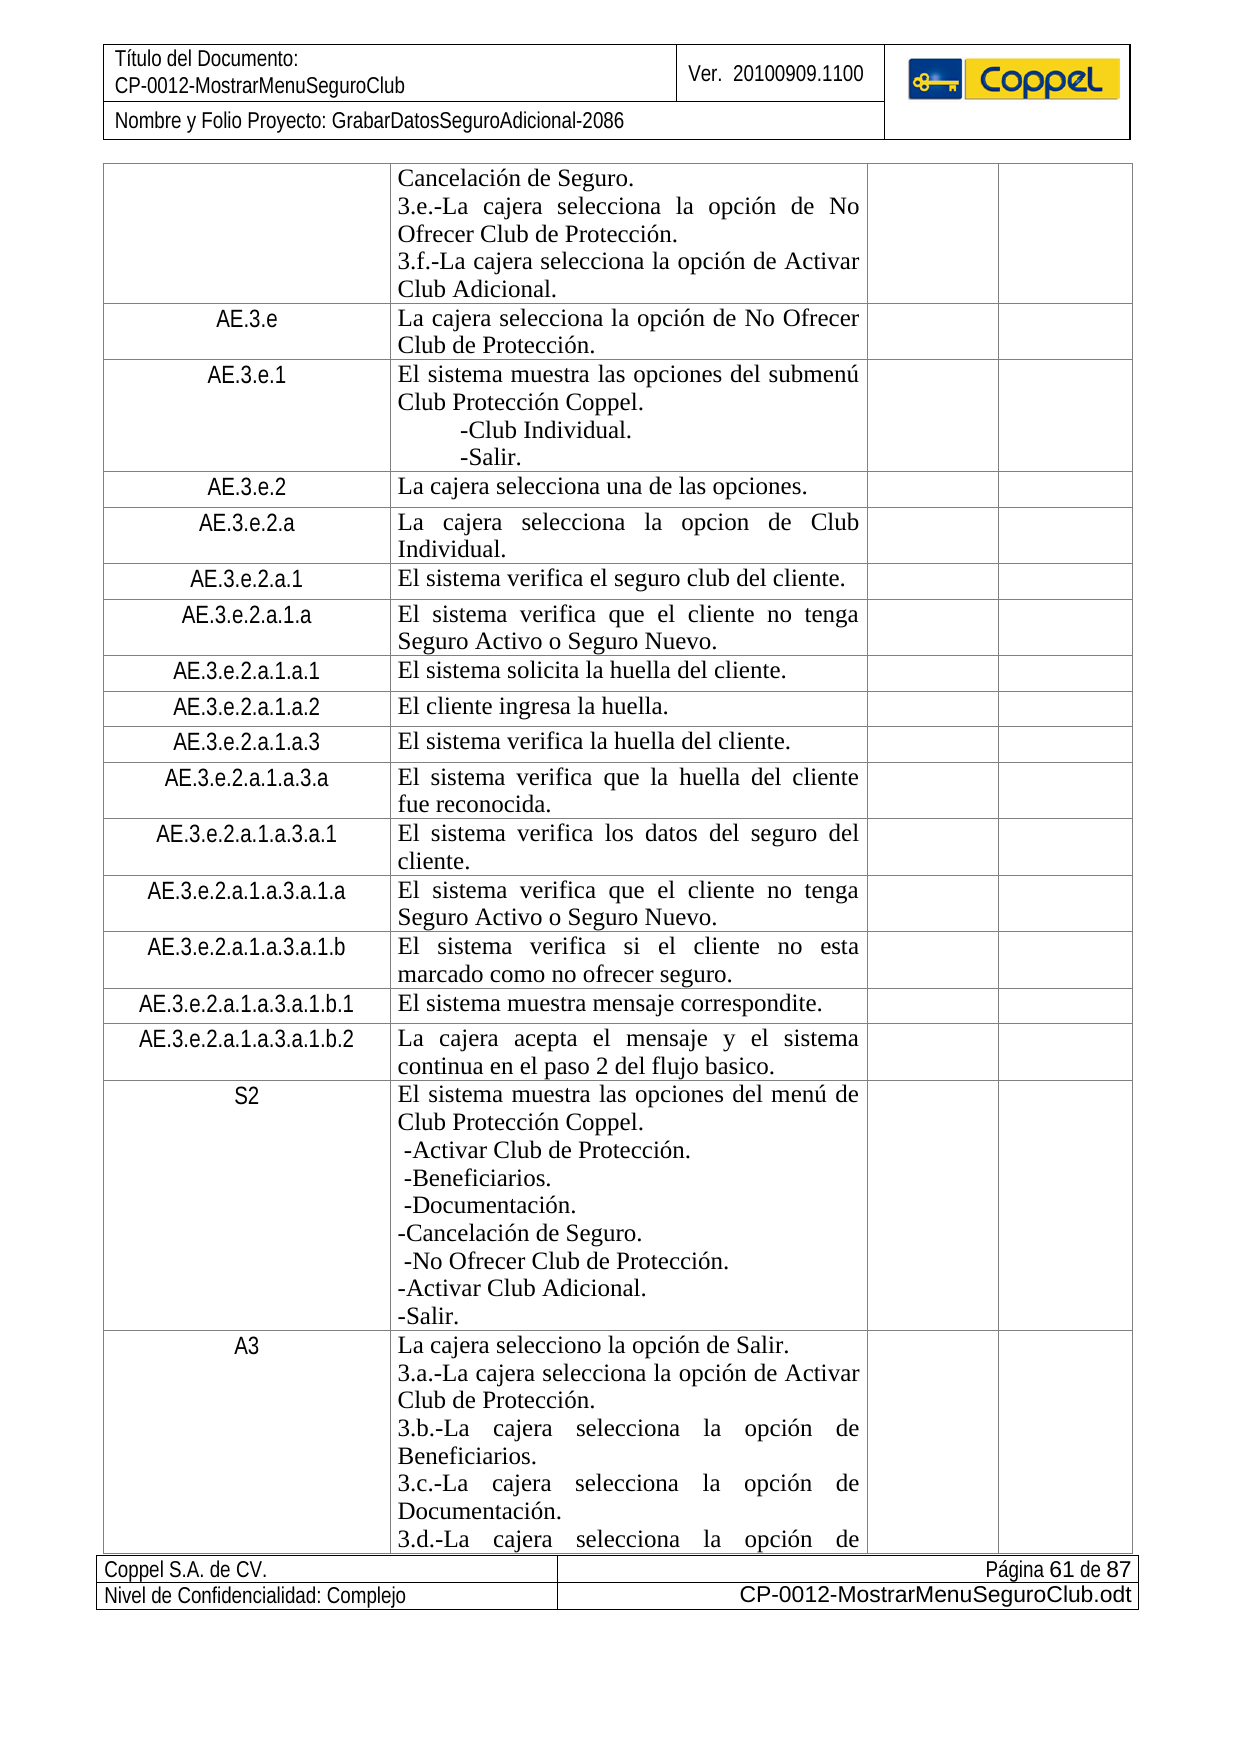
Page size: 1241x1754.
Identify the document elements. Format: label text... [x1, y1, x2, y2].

table_cell [999, 164, 1132, 303]
table_cell A3 [104, 1331, 390, 1553]
table_cell [999, 472, 1132, 507]
table_cell AE.3.e.2.a.1.a.3.a.1.b [104, 932, 390, 988]
table_cell [868, 1081, 998, 1330]
table_cell [999, 989, 1132, 1023]
table_cell AE.3.e.2.a.1.a.3.a.1.b.1 [104, 989, 390, 1023]
table_cell El sistema verifica si el cliente no esta marcado como no ofrecer seguro. [391, 932, 867, 988]
table_cell [868, 360, 998, 471]
table_cell Cancelación de Seguro. 3.e.-La cajera selecciona la opción de No Ofrecer Club de Protección. 3.f.-La cajera selecciona la opción de Activar Club Adicional. [391, 164, 867, 303]
table_cell [868, 763, 998, 818]
table_cell AE.3.e.2.a.1.a.1 [104, 656, 390, 691]
table_cell [999, 656, 1132, 691]
table_cell El sistema verifica la huella del cliente. [391, 727, 867, 762]
table_cell [868, 1331, 998, 1553]
table_cell AE.3.e.2.a.1.a.2 [104, 692, 390, 726]
table_cell [999, 932, 1132, 988]
table_cell [999, 600, 1132, 655]
table_cell AE.3.e.2.a.1.a.3.a [104, 763, 390, 818]
table_cell [868, 989, 998, 1023]
table_cell [999, 508, 1132, 563]
table_cell La cajera acepta el mensaje y el sistema continua en el paso 2 del flujo basico. [391, 1024, 867, 1079]
table_cell AE.3.e.2.a [104, 508, 390, 563]
table_cell [999, 1331, 1132, 1553]
table_cell La cajera selecciona una de las opciones. [391, 472, 867, 507]
table_cell El sistema verifica que la huella del cliente fue reconocida. [391, 763, 867, 818]
table_cell [868, 508, 998, 563]
table_cell [868, 564, 998, 599]
table_cell [999, 304, 1132, 359]
table_cell [999, 564, 1132, 599]
table_cell [868, 932, 998, 988]
table_cell [868, 472, 998, 507]
table_cell [999, 692, 1132, 726]
table_cell AE.3.e.2.a.1.a.3 [104, 727, 390, 762]
table_cell [868, 656, 998, 691]
table_cell AE.3.e.2.a.1.a [104, 600, 390, 655]
table_cell [868, 692, 998, 726]
table_cell El sistema verifica el seguro club del cliente. [391, 564, 867, 599]
table_cell [999, 1081, 1132, 1330]
table_cell El cliente ingresa la huella. [391, 692, 867, 726]
table_cell La cajera selecciona la opcion de Club Individual. [391, 508, 867, 563]
table_cell AE.3.e [104, 304, 390, 359]
table_cell AE.3.e.2.a.1.a.3.a.1.a [104, 876, 390, 931]
table_cell [999, 876, 1132, 931]
table_cell [868, 304, 998, 359]
table_cell AE.3.e.2 [104, 472, 390, 507]
table_cell S2 [104, 1081, 390, 1330]
table_cell El sistema verifica los datos del seguro del cliente. [391, 819, 867, 875]
table_cell [868, 819, 998, 875]
table_cell La cajera selecciona la opción de No Ofrecer Club de Protección. [391, 304, 867, 359]
table_cell [868, 727, 998, 762]
table_cell La cajera selecciono la opción de Salir. 3.a.-La cajera selecciona la opción de Activar Club de Protección. 3.b.-La cajera selecciona la opción de Beneficiarios. 3.c.-La cajera selecciona la opción de Documentación. 3.d.-La cajera selecciona la opción de [391, 1331, 867, 1553]
table_cell AE.3.e.1 [104, 360, 390, 471]
table_cell [999, 727, 1132, 762]
table_cell [999, 1024, 1132, 1079]
table_cell El sistema solicita la huella del cliente. [391, 656, 867, 691]
table_cell El sistema verifica que el cliente no tenga Seguro Activo o Seguro Nuevo. [391, 876, 867, 931]
table_cell AE.3.e.2.a.1 [104, 564, 390, 599]
table_cell [104, 164, 390, 303]
table_cell [868, 164, 998, 303]
table_cell [999, 763, 1132, 818]
table_cell El sistema muestra las opciones del submenú Club Protección Coppel. -Club Individual. -Salir. [391, 360, 867, 471]
table_cell [868, 600, 998, 655]
table_cell El sistema verifica que el cliente no tenga Seguro Activo o Seguro Nuevo. [391, 600, 867, 655]
table_cell [999, 819, 1132, 875]
table_cell [999, 360, 1132, 471]
table_cell AE.3.e.2.a.1.a.3.a.1 [104, 819, 390, 875]
table_cell El sistema muestra mensaje correspondite. [391, 989, 867, 1023]
table_cell El sistema muestra las opciones del menú de Club Protección Coppel. -Activar Club de Protección. -Beneficiarios. -Documentación. -Cancelación de Seguro. -No Ofrecer Club de Protección. -Activar Club Adicional. -Salir. [391, 1081, 867, 1330]
table_cell [868, 1024, 998, 1079]
table_cell [868, 876, 998, 931]
table_cell AE.3.e.2.a.1.a.3.a.1.b.2 [104, 1024, 390, 1079]
